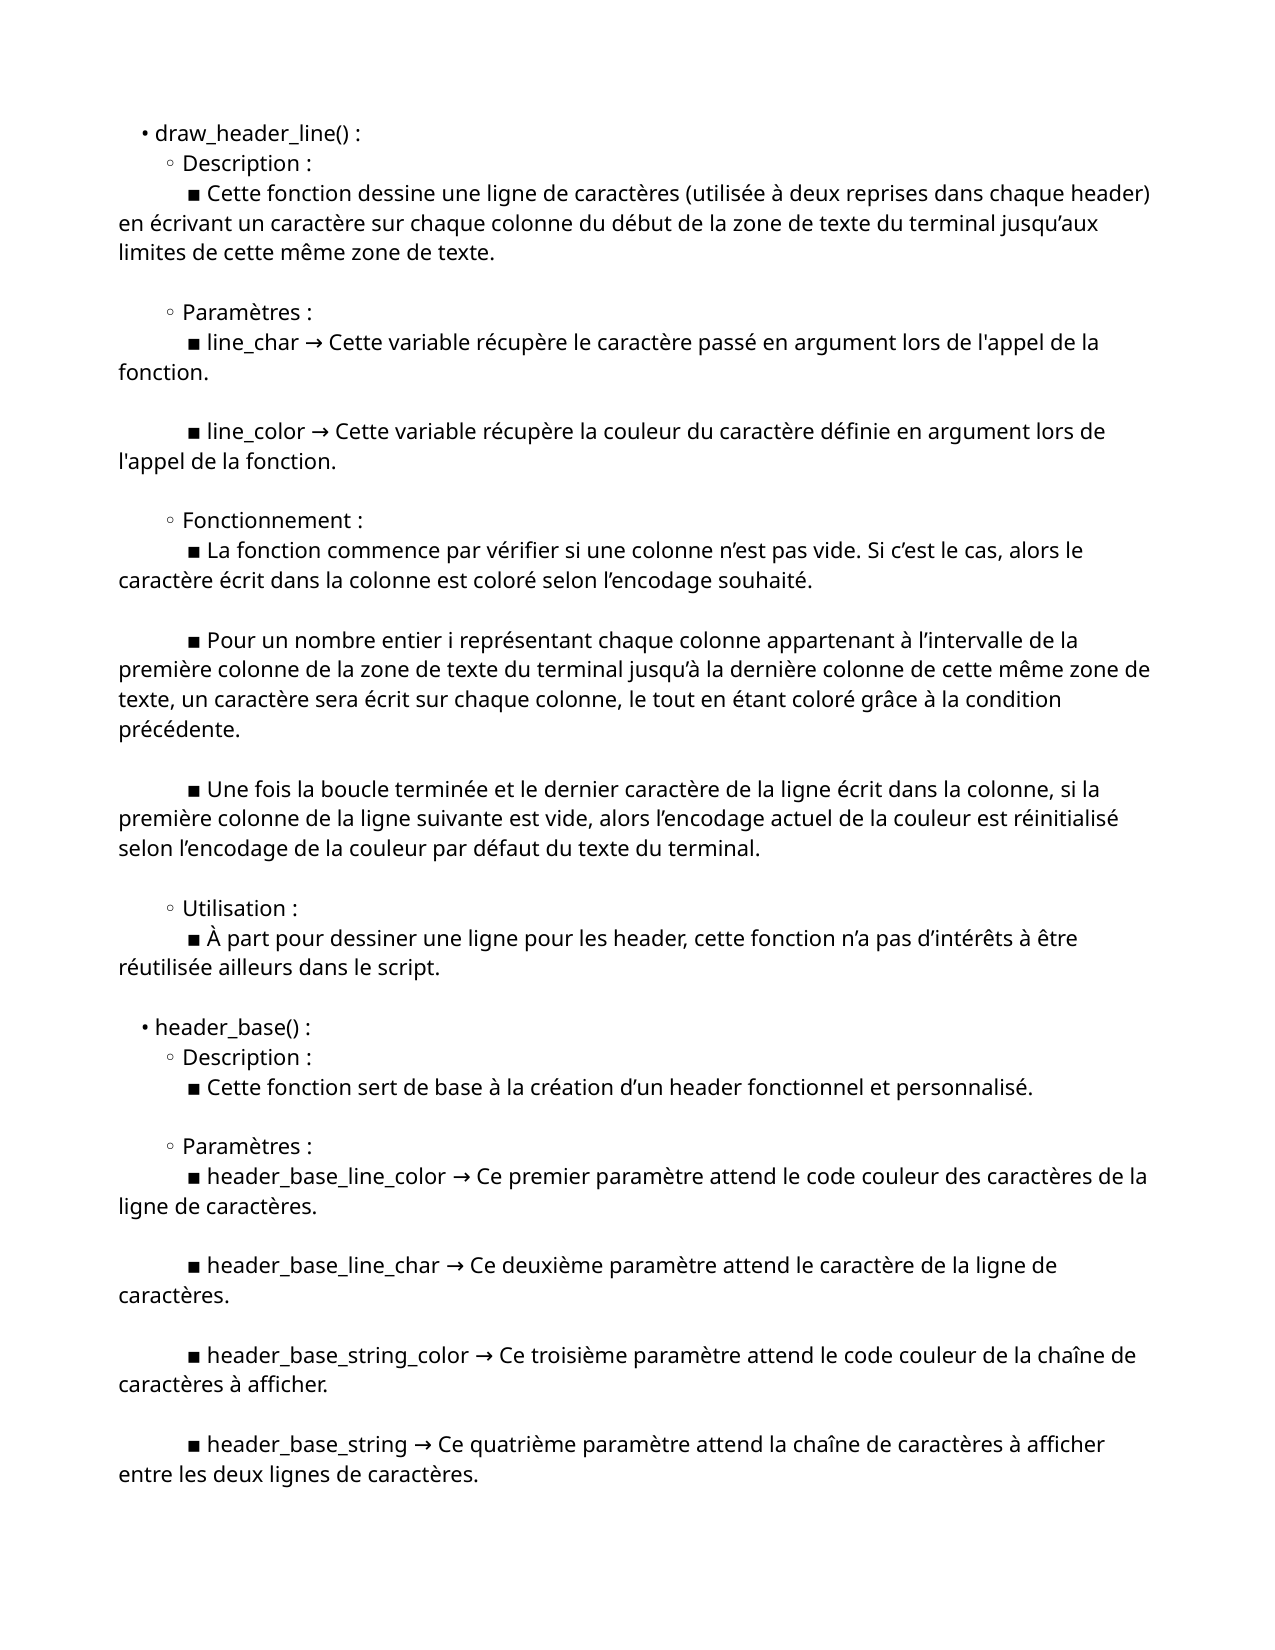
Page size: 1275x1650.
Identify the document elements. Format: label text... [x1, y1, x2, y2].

text ▪ Pour un nombre entier i représentant chaque colonne appartenant à l’intervalle de la première colonne de la zone de texte du terminal jusqu’à la dernière colonne de cette même zone de texte, un caractère sera écrit sur chaque colonne, le tout en étant coloré grâce à la condition précédente. [118, 624, 1157, 744]
text ▪ header_base_line_color → Ce premier paramètre attend le code couleur des caractères de la ligne de caractères. [118, 1161, 1157, 1220]
text • header_base() : [118, 1012, 1157, 1042]
text ▪ header_base_line_char → Ce deuxième paramètre attend le caractère de la ligne de caractères. [118, 1250, 1157, 1310]
text • draw_header_line() : [118, 118, 1157, 148]
text ◦ Description : [118, 148, 1157, 178]
text ▪ À part pour dessiner une ligne pour les header, cette fonction n’a pas d’intérêts à être réutilisée ailleurs dans le script. [118, 922, 1157, 982]
text ▪ header_base_string → Ce quatrième paramètre attend la chaîne de caractères à afficher entre les deux lignes de caractères. [118, 1429, 1157, 1488]
text ▪ header_base_string_color → Ce troisième paramètre attend le code couleur de la chaîne de caractères à afficher. [118, 1339, 1157, 1399]
text ◦ Description : [118, 1042, 1157, 1071]
text ▪ Cette fonction sert de base à la création d’un header fonctionnel et personnalisé. [118, 1071, 1157, 1101]
text ◦ Fonctionnement : [118, 505, 1157, 535]
text ▪ Cette fonction dessine une ligne de caractères (utilisée à deux reprises dans chaque header) en écrivant un caractère sur chaque colonne du début de la zone de texte du terminal jusqu’aux limites de cette même zone de texte. [118, 178, 1157, 267]
text ▪ line_char → Cette variable récupère le caractère passé en argument lors de l'appel de la fonction. [118, 327, 1157, 386]
text ◦ Paramètres : [118, 1131, 1157, 1161]
text ◦ Paramètres : [118, 297, 1157, 327]
text ▪ La fonction commence par vérifier si une colonne n’est pas vide. Si c’est le cas, alors le caractère écrit dans la colonne est coloré selon l’encodage souhaité. [118, 535, 1157, 595]
text ▪ line_color → Cette variable récupère la couleur du caractère définie en argument lors de l'appel de la fonction. [118, 416, 1157, 476]
text ◦ Utilisation : [118, 893, 1157, 922]
text ▪ Une fois la boucle terminée et le dernier caractère de la ligne écrit dans la colonne, si la première colonne de la ligne suivante est vide, alors l’encodage actuel de la couleur est réinitialisé selon l’encodage de la couleur par défaut du texte du terminal. [118, 773, 1157, 863]
